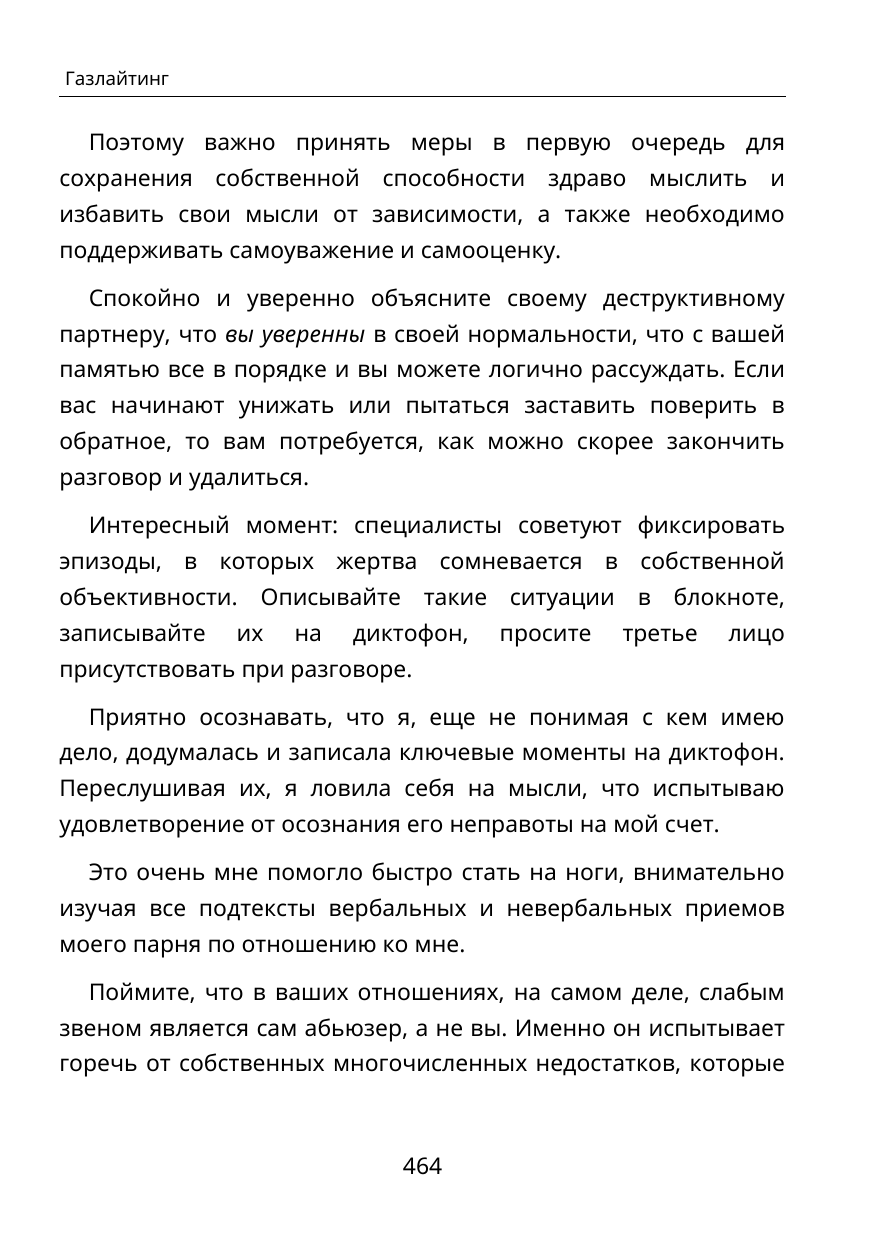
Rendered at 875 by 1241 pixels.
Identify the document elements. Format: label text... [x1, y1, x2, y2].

text Спокойно и уверенно объясните своему деструктивному партнеру, что вы уверенны в своей нормальности, что с вашей памятью все в порядке и вы можете логично рассуждать. Если вас начинают унижать или пытаться заставить поверить в обратное, то вам потребуется, как можно скорее закончить разговор и удалиться. [59, 282, 786, 492]
text Приятно осознавать, что я, еще не понимая с кем имею дело, додумалась и записала ключевые моменты на диктофон. Переслушивая их, я ловила себя на мысли, что испытываю удовлетворение от осознания его неправоты на мой счет. [59, 700, 786, 839]
text Интересный момент: специалисты советуют фиксировать эпизоды, в которых жертва сомневается в собственной объективности. Описывайте такие ситуации в блокноте, записывайте их на диктофон, просите третье лицо присутствовать при разговоре. [59, 509, 786, 684]
text Это очень мне помогло быстро стать на ноги, внимательно изучая все подтексты вербальных и невербальных приемов моего парня по отношению ко мне. [59, 856, 786, 959]
text Поэтому важно принять меры в первую очередь для сохранения собственной способности здраво мыслить и избавить свои мысли от зависимости, а также необходимо поддерживать самоуважение и самооценку. [59, 126, 786, 265]
text Поймите, что в ваших отношениях, на самом деле, слабым звеном является сам абьюзер, а не вы. Именно он испытывает горечь от собственных многочисленных недостатков, которые [59, 976, 786, 1079]
